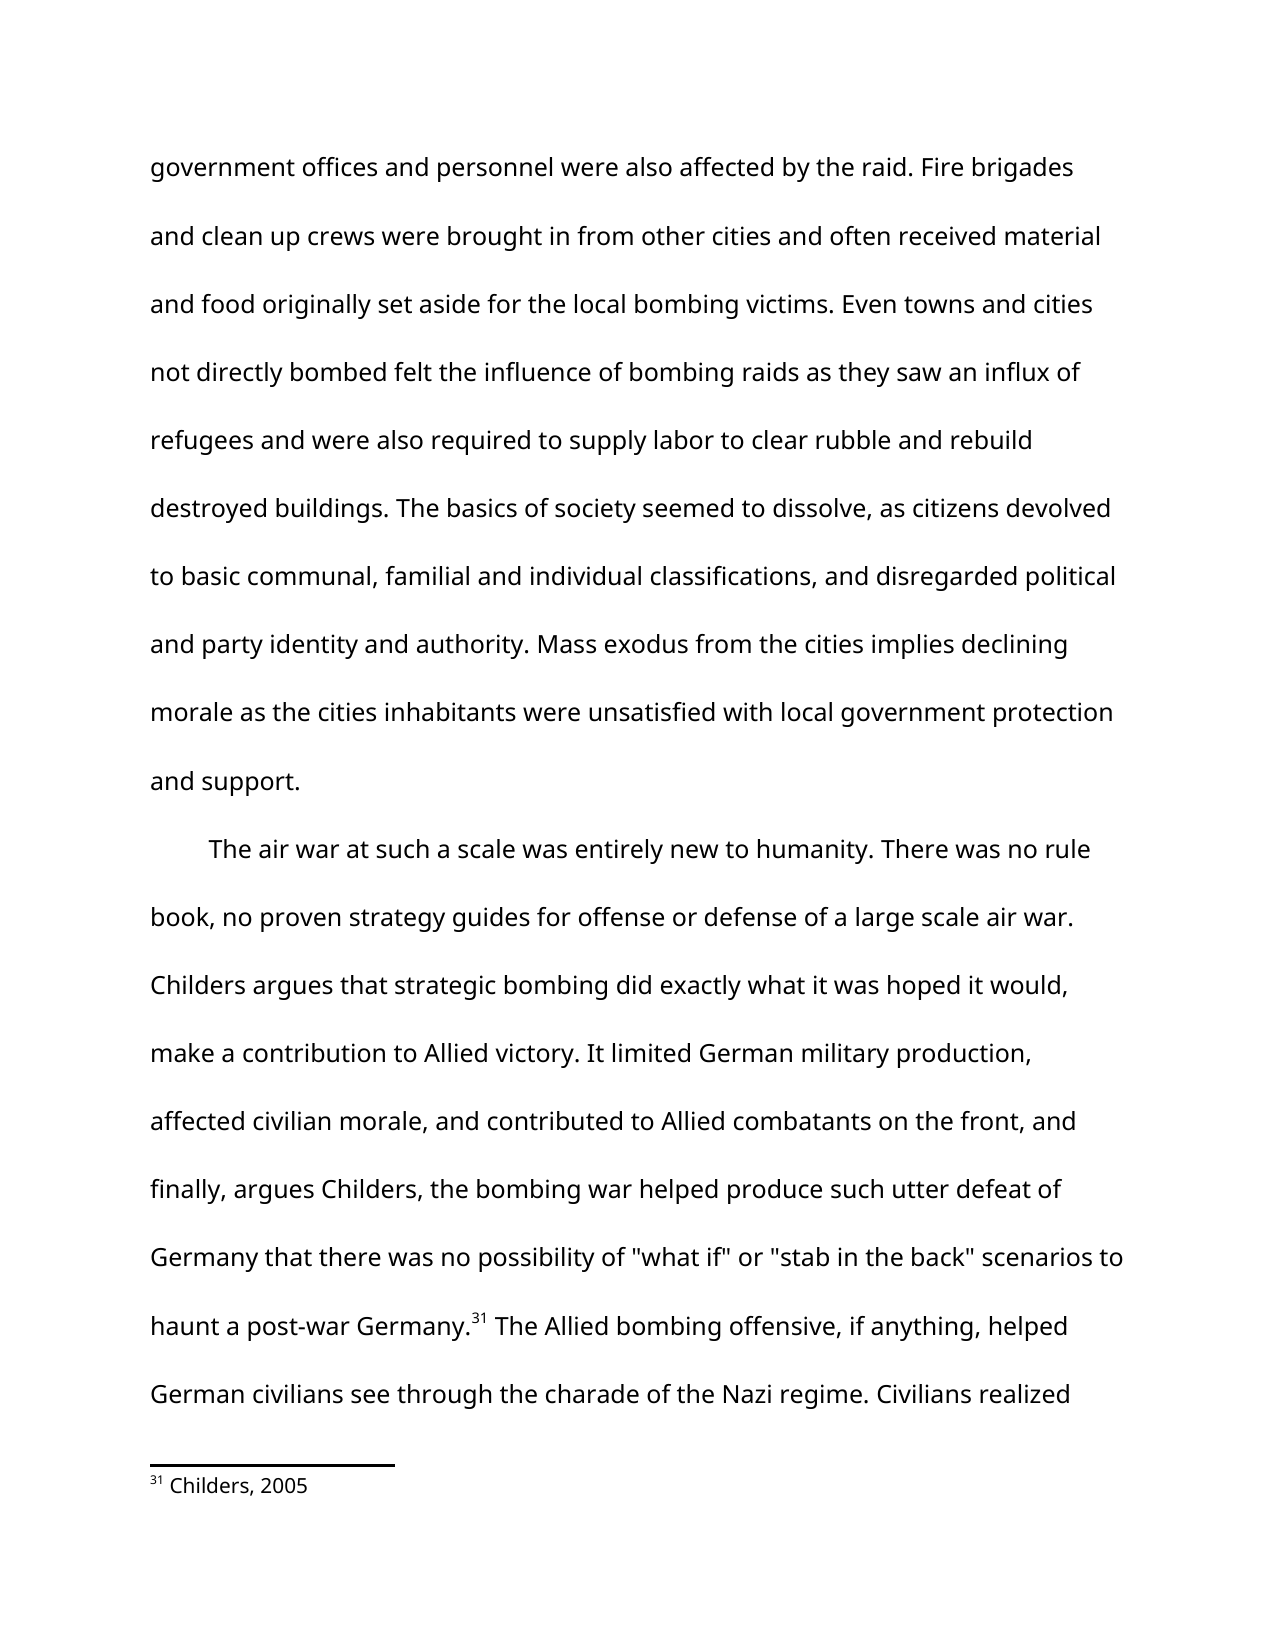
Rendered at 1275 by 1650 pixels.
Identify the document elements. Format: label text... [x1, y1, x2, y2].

text The air war at such a scale was entirely new to humanity. There was no rule book, no proven strategy guides for offense or defense of a large scale air war. Childers argues that strategic bombing did exactly what it was hoped it would, make a contribution to Allied victory. It limited German military production, affected civilian morale, and contributed to Allied combatants on the front, and finally, argues Childers, the bombing war helped produce such utter defeat of Germany that there was no possibility of "what if" or "stab in the back" scenarios to haunt a post-war Germany. The Allied bombing offensive, if anything, helped German civilians see through the charade of the Nazi regime. Civilians realized [150, 831, 1125, 1410]
text Childers, 2005 [150, 1472, 1125, 1500]
text government offices and personnel were also affected by the raid. Fire brigades and clean up crews were brought in from other cities and often received material and food originally set aside for the local bombing victims. Even towns and cities not directly bombed felt the influence of bombing raids as they saw an influx of refugees and were also required to supply labor to clear rubble and rebuild destroyed buildings. The basics of society seemed to dissolve, as citizens devolved to basic communal, familial and individual classifications, and disregarded political and party identity and authority. Mass exodus from the cities implies declining morale as the cities inhabitants were unsatisfied with local government protection and support. [150, 150, 1125, 797]
